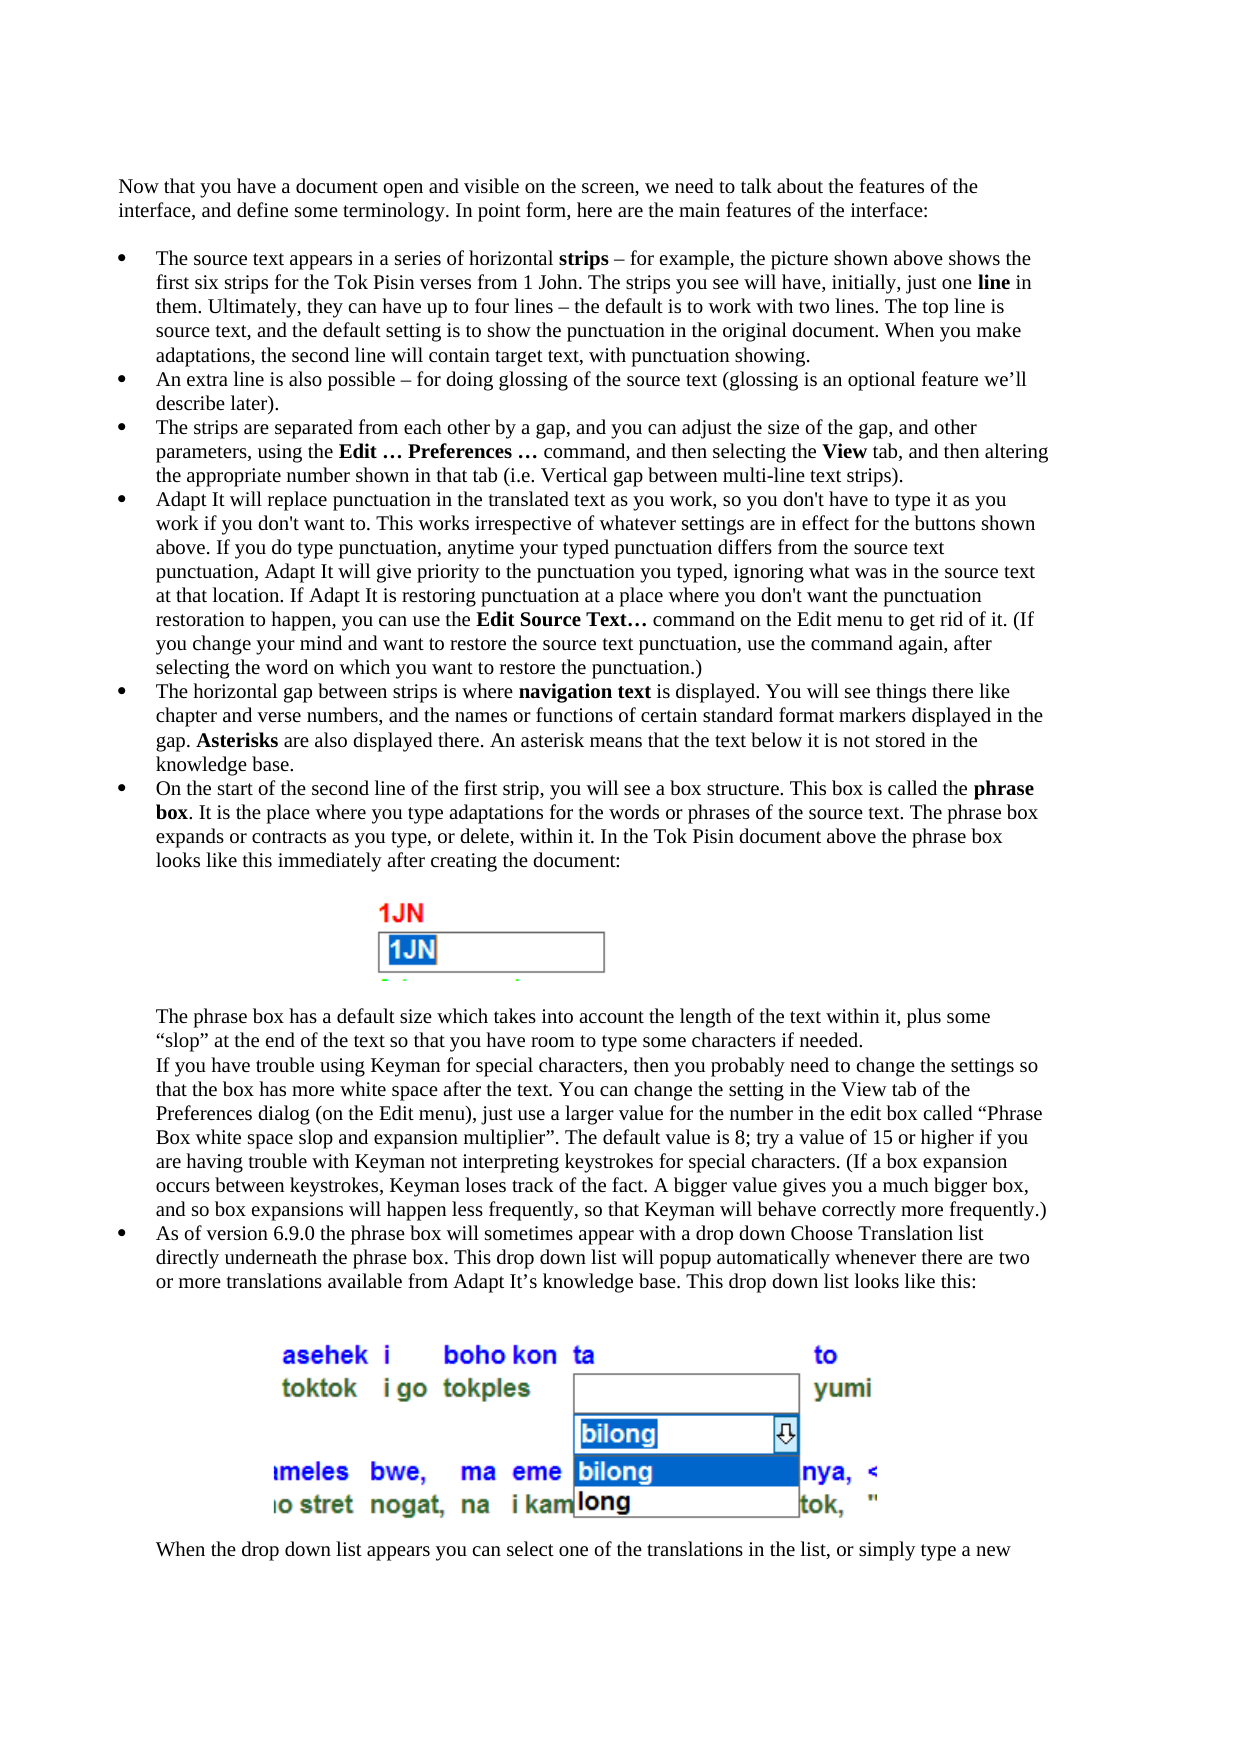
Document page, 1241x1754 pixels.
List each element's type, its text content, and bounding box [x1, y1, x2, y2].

list The source text appears in a series of horizontal strips – for example, the picture shown above shows the first six strips for the Tok Pisin verses from 1 John. The strips you see will have, initially, just one line in them. Ultimately, they can have up to four lines – the default is to work with two lines. The top line is source text, and the default setting is to show the punctuation in the original document. When you make adaptations, the second line will contain target text, with punctuation showing. [118, 246, 1048, 367]
list The strips are separated from each other by a gap, and you can adjust the size of the gap, and other parameters, using the Edit … Preferences … command, and then selecting the View tab, and then altering the appropriate number shown in that tab (i.e. Vertical gap between multi-line text strips). [118, 415, 1048, 487]
list As of version 6.9.0 the phrase box will sometimes appear with a drop down Choose Translation list directly underneath the phrase box. This drop down list will popup automatically whenever there are two or more translations available from Adapt It’s knowledge base. This drop down list looks like this: When the drop down list appears you can select one of the translations in the list, or simply type a new [118, 1221, 1048, 1561]
picture [273, 1317, 877, 1537]
list An extra line is also possible – for doing glossing of the source text (glossing is an optional feature we’ll describe later). [118, 367, 1048, 415]
text Now that you have a document open and visible on the screen, we need to talk about the features of the interface, and define some terminology. In point form, here are the main features of the interface: [118, 174, 1048, 222]
list Adapt It will replace punctuation in the translated text as you work, so you don't have to type it as you work if you don't want to. This works irrespective of whatever settings are in effect for the buttons shown above. If you do type punctuation, anytime your typed punctuation differs from the source text punctuation, Adapt It will give priority to the punctuation you typed, ignoring what was in the source text at that location. If Adapt It is restoring punctuation at a place where you don't want the punctuation restoration to happen, you can use the Edit Source Text… command on the Edit menu to get rid of it. (If you change your mind and want to restore the source text punctuation, use the command again, after selecting the word on which you want to restore the punctuation.) [118, 487, 1048, 679]
list On the start of the second line of the first strip, you will see a box structure. This box is called the phrase box. It is the place where you type adaptations for the words or phrases of the source text. The phrase box expands or contracts as you type, or delete, within it. In the Tok Pisin document above the phrase box looks like this immediately after creating the document: The phrase box has a default size which takes into account the length of the text within it, plus some “slop” at the end of the text so that you have room to type some characters if needed. If you have trouble using Keyman for special characters, then you probably need to change the settings so that the box has more white space after the text. You can change the setting in the View tab of the Preferences dialog (on the Edit menu), just use a larger value for the number in the edit box called “Phrase Box white space slop and expansion multiplier”. The default value is 8; try a value of 15 or higher if you are having trouble with Keyman not interpreting keystrokes for special characters. (If a box expansion occurs between keystrokes, Keyman loses track of the fact. A bigger value gives you a much bigger box, and so box expansions will happen less frequently, so that Keyman will behave correctly more frequently.) [118, 776, 1048, 1221]
picture [369, 894, 613, 981]
list The horizontal gap between strips is where navigation text is displayed. You will see things there like chapter and verse numbers, and the names or functions of certain standard format markers displayed in the gap. Asterisks are also displayed there. An asterisk means that the text below it is not stored in the knowledge base. [118, 679, 1048, 776]
